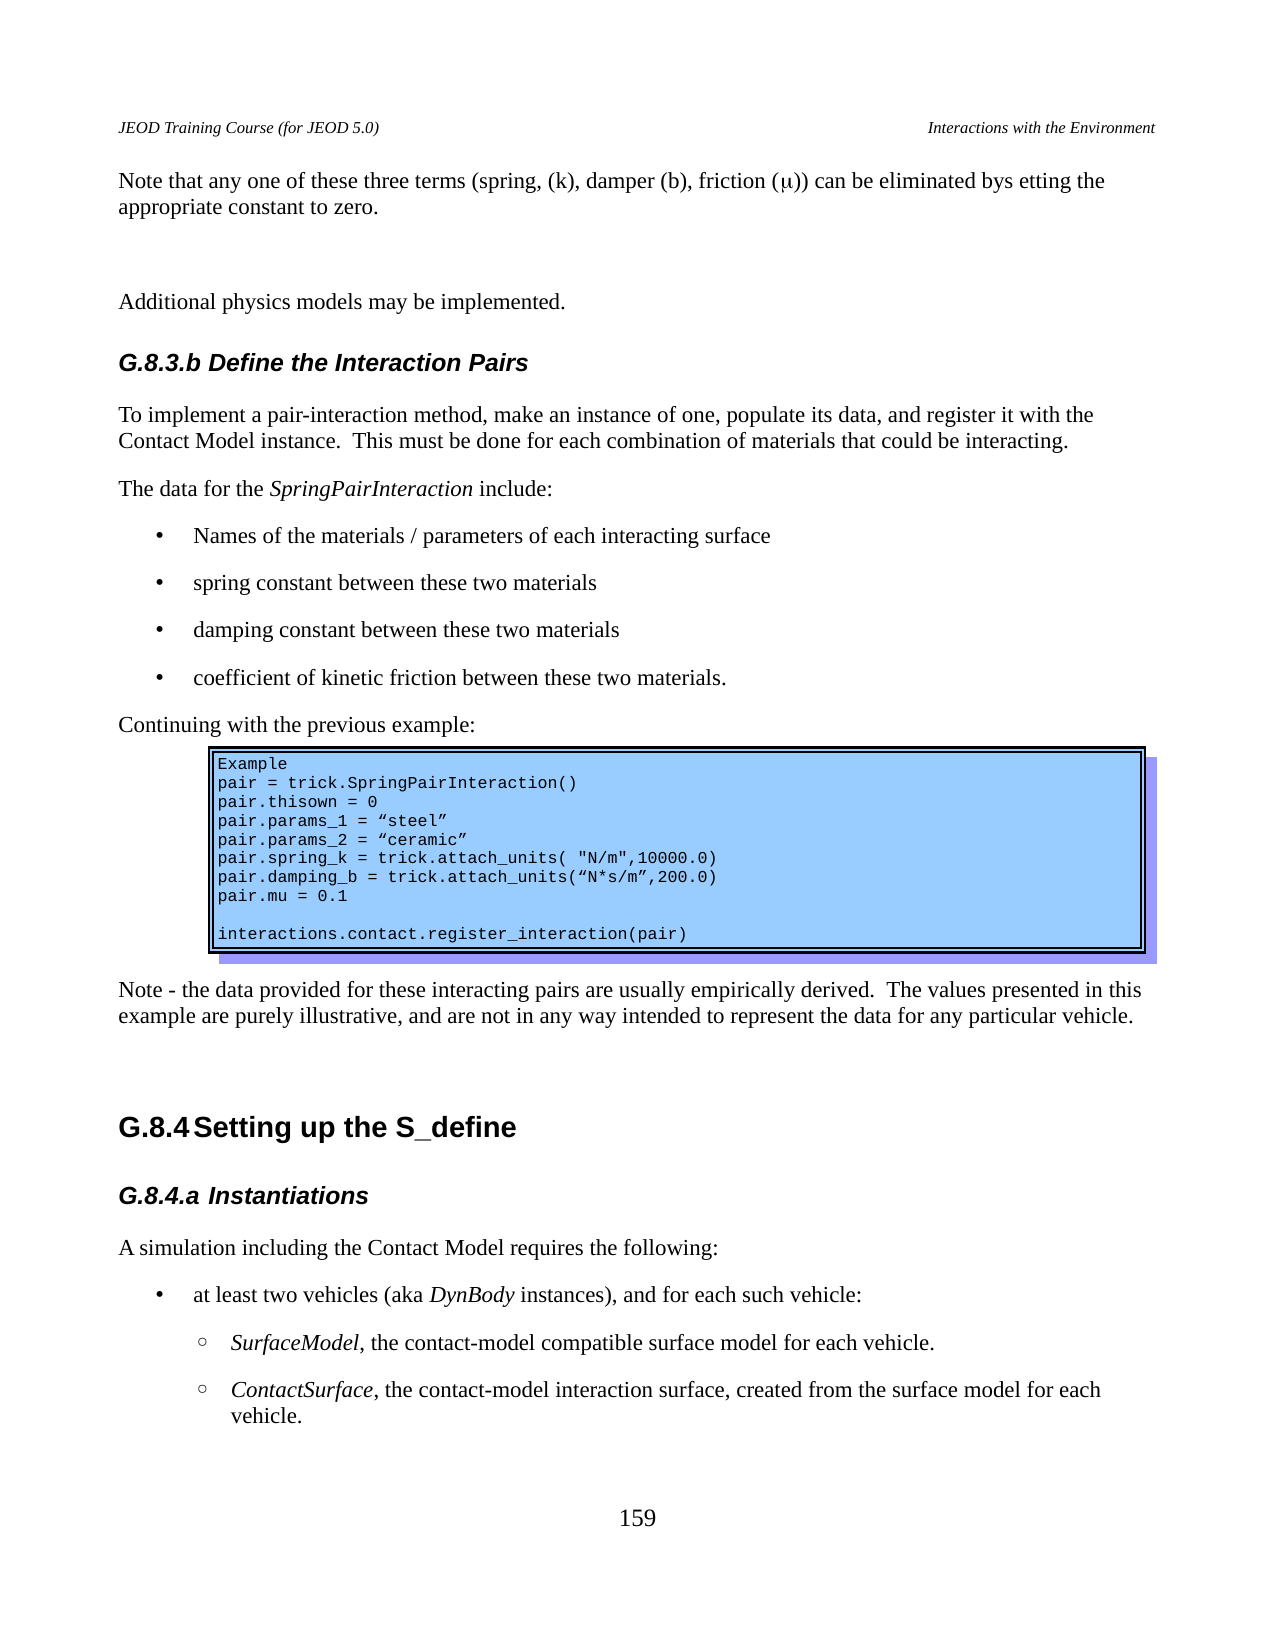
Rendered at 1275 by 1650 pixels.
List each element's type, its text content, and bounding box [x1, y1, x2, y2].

text Note - the data provided for these interacting pairs are usually empirically derived. The values presented in this example are purely illustrative, and are not in any way intended to represent the data for any particular vehicle. [118, 976, 1157, 1029]
text pair.mu = 0.1 [214, 878, 1140, 897]
subtitle Setting up the S_define [118, 1110, 1157, 1143]
subtitle Define the Interaction Pairs [118, 348, 1157, 377]
text interactions.contact.register_interaction(pair) [214, 916, 1140, 947]
text Note that any one of these three terms (spring, (k), damper (b), friction (m)) can be eliminated bys etting the appropriate constant to zero. [118, 167, 1157, 219]
list coefficient of kinetic friction between these two materials. [156, 664, 1157, 690]
list damping constant between these two materials [156, 617, 1157, 643]
text pair.params_1 = “steel” [214, 803, 1140, 822]
text A simulation including the Contact Model requires the following: [118, 1234, 1157, 1260]
list spring constant between these two materials [156, 569, 1157, 596]
text pair.damping_b = trick.attach_units(“N*s/m”,200.0) [214, 859, 1140, 878]
text pair.params_2 = “ceramic” [214, 822, 1140, 841]
list at least two vehicles (aka DynBody instances), and for each such vehicle: [156, 1281, 1157, 1308]
text Additional physics models may be implemented. [118, 288, 1157, 314]
text pair.thisown = 0 [214, 784, 1140, 803]
text Example [214, 753, 1140, 765]
list Names of the materials / parameters of each interacting surface [156, 522, 1157, 548]
text To implement a pair-interaction method, make an instance of one, populate its data, and register it with the Contact Model instance. This must be done for each combination of materials that could be interacting. [118, 401, 1157, 454]
text Continuing with the previous example: [118, 711, 1157, 737]
list ContactSurface, the contact-model interaction surface, created from the surface model for each vehicle. [193, 1376, 1157, 1429]
list SurfaceModel, the contact-model compatible surface model for each vehicle. [193, 1329, 1157, 1355]
subtitle Instantiations [118, 1181, 1157, 1209]
text pair = trick.SpringPairInteraction() [214, 765, 1140, 784]
text pair.spring_k = trick.attach_units( "N/m",10000.0) [214, 841, 1140, 859]
text The data for the SpringPairInteraction include: [118, 475, 1157, 501]
